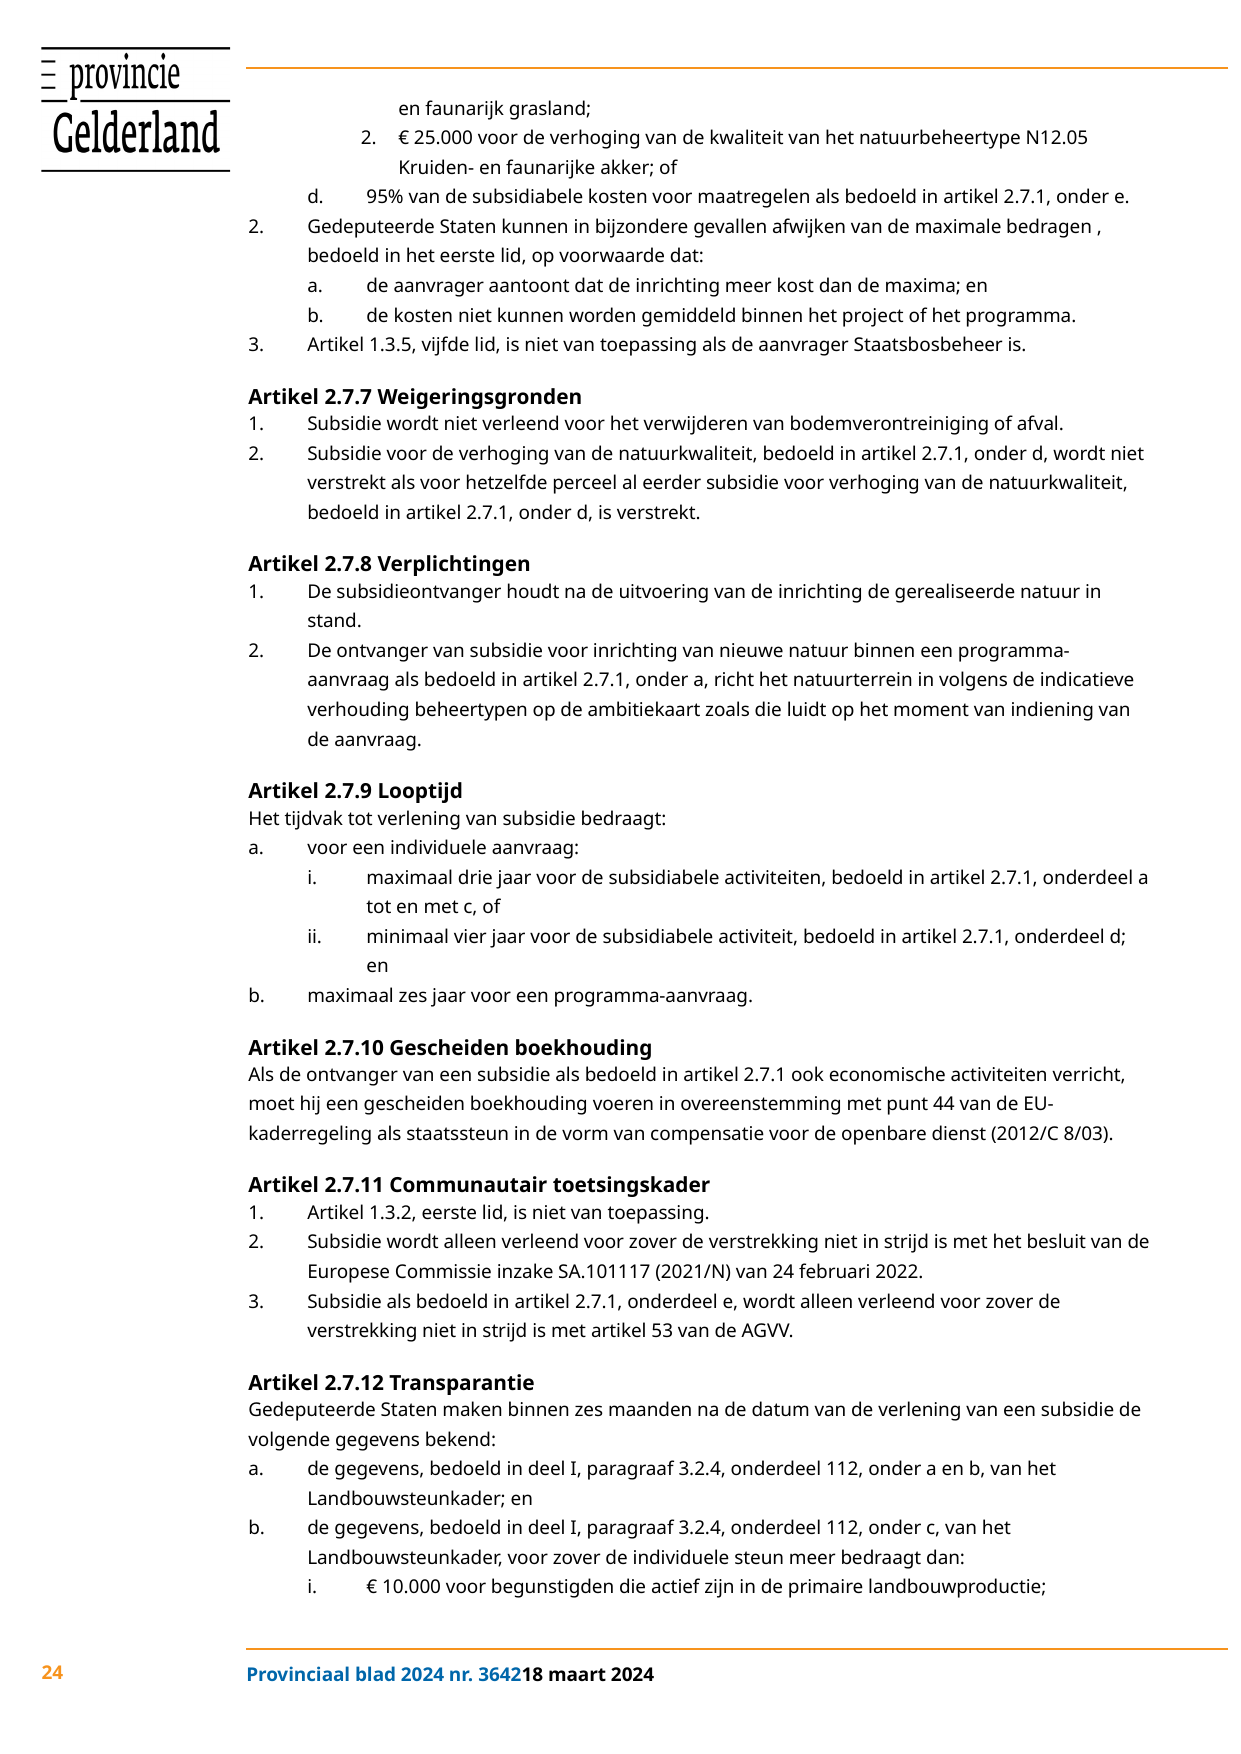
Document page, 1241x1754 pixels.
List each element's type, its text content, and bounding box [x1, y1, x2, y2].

list Gedeputeerde Staten kunnen in bijzondere gevallen afwijken van de maximale bedragen , bedoeld in het eerste lid, op voorwaarde dat: [248, 213, 1152, 268]
list € 10.000 voor begunstigden die actief zijn in de primaire landbouwproductie; [307, 1574, 1152, 1599]
text Artikel 2.7.10 Gescheiden boekhouding [248, 1033, 1152, 1061]
text Het tijdvak tot verlening van subsidie bedraagt: [248, 805, 1152, 830]
list Subsidie wordt niet verleend voor het verwijderen van bodemverontreiniging of afval. [248, 410, 1152, 436]
text Artikel 2.7.11 Communautair toetsingskader [248, 1171, 1152, 1199]
list de kosten niet kunnen worden gemiddeld binnen het project of het programma. [307, 302, 1152, 328]
list De subsidieontvanger houdt na de uitvoering van de inrichting de gerealiseerde natuur in stand. [248, 578, 1152, 633]
text Artikel 2.7.8 Verplichtingen [248, 549, 1152, 578]
text Artikel 2.7.7 Weigeringsgronden [248, 382, 1152, 410]
text Als de ontvanger van een subsidie als bedoeld in artikel 2.7.1 ook economische activiteiten verricht, moet hij een gescheiden boekhouding voeren in overeenstemming met punt 44 van de EU-kaderregeling als staatssteun in de vorm van compensatie voor de openbare dienst (2012/C 8/03). [248, 1061, 1152, 1146]
list Artikel 1.3.5, vijfde lid, is niet van toepassing als de aanvrager Staatsbosbeheer is. [248, 331, 1152, 357]
picture [41, 47, 231, 172]
text Artikel 2.7.9 Looptijd [248, 776, 1152, 805]
list Subsidie voor de verhoging van de natuurkwaliteit, bedoeld in artikel 2.7.1, onder d, wordt niet verstrekt als voor hetzelfde perceel al eerder subsidie voor verhoging van de natuurkwaliteit, bedoeld in artikel 2.7.1, onder d, is verstrekt. [248, 440, 1152, 525]
list 95% van de subsidiabele kosten voor maatregelen als bedoeld in artikel 2.7.1, onder e. [307, 183, 1152, 209]
list voor een individuele aanvraag: [248, 834, 1152, 860]
text Artikel 2.7.12 Transparantie [248, 1368, 1152, 1396]
list De ontvanger van subsidie voor inrichting van nieuwe natuur binnen een programma-aanvraag als bedoeld in artikel 2.7.1, onder a, richt het natuurterrein in volgens de indicatieve verhouding beheertypen op de ambitiekaart zoals die luidt op het moment van indiening van de aanvraag. [248, 637, 1152, 752]
list de gegevens, bedoeld in deel I, paragraaf 3.2.4, onderdeel 112, onder a en b, van het Landbouwsteunkader; en [248, 1455, 1152, 1511]
text Gedeputeerde Staten maken binnen zes maanden na de datum van de verlening van een subsidie de volgende gegevens bekend: [248, 1396, 1152, 1452]
list minimaal vier jaar voor de subsidiabele activiteit, bedoeld in artikel 2.7.1, onderdeel d; en [307, 923, 1152, 978]
list Subsidie als bedoeld in artikel 2.7.1, onderdeel e, wordt alleen verleend voor zover de verstrekking niet in strijd is met artikel 53 van de AGVV. [248, 1288, 1152, 1343]
list maximaal zes jaar voor een programma-aanvraag. [248, 982, 1152, 1008]
list Artikel 1.3.2, eerste lid, is niet van toepassing. [248, 1199, 1152, 1225]
list € 25.000 voor de verhoging van de kwaliteit van het natuurbeheertype N12.05 Kruiden- en faunarijke akker; of [361, 124, 1152, 180]
list maximaal drie jaar voor de subsidiabele activiteiten, bedoeld in artikel 2.7.1, onderdeel a tot en met c, of [307, 864, 1152, 919]
list Subsidie wordt alleen verleend voor zover de verstrekking niet in strijd is met het besluit van de Europese Commissie inzake SA.101117 (2021/N) van 24 februari 2022. [248, 1229, 1152, 1284]
list de gegevens, bedoeld in deel I, paragraaf 3.2.4, onderdeel 112, onder c, van het Landbouwsteunkader, voor zover de individuele steun meer bedraagt dan: [248, 1514, 1152, 1570]
list en faunarijk grasland; [361, 95, 1152, 121]
list de aanvrager aantoont dat de inrichting meer kost dan de maxima; en [307, 272, 1152, 298]
